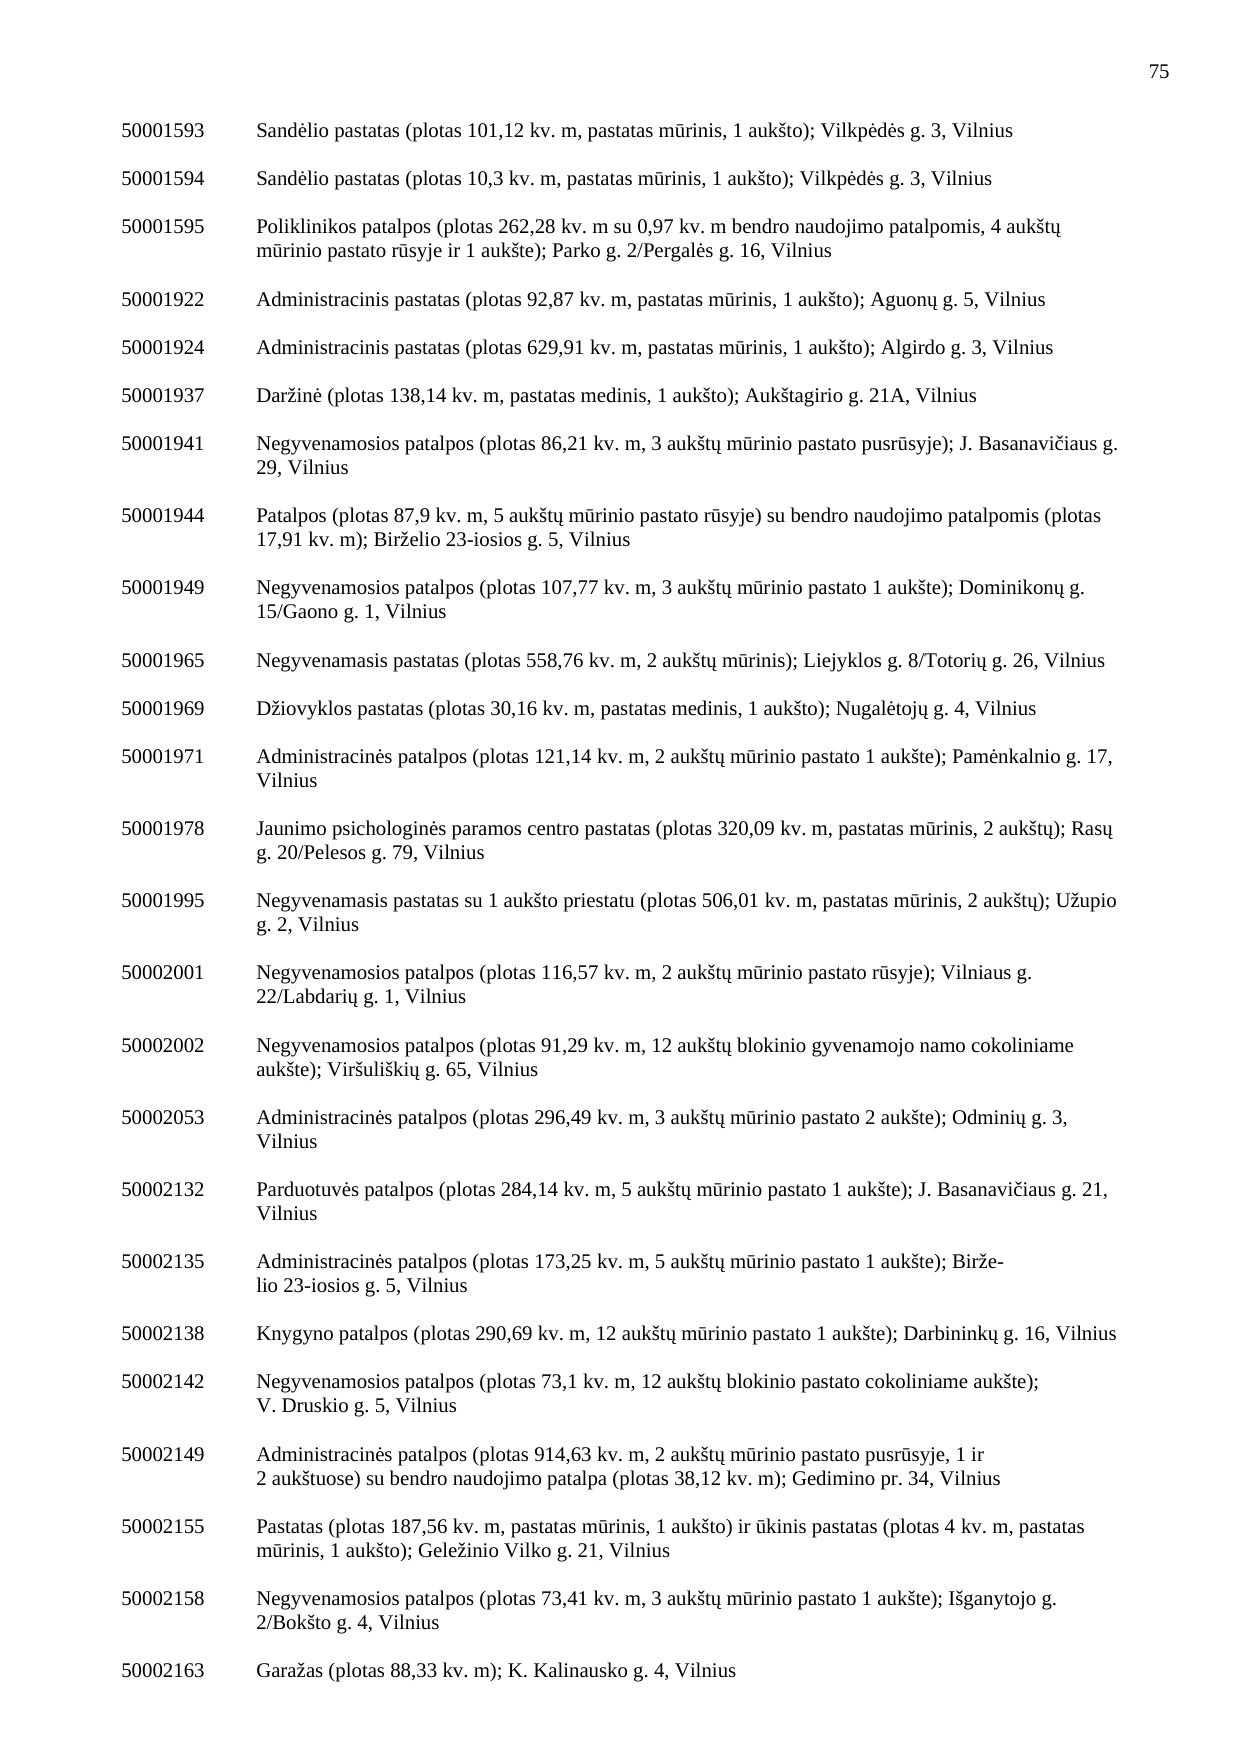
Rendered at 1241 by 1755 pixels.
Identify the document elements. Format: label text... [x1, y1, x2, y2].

table_cell [1173, 816, 1189, 864]
table_cell [100, 287, 104, 311]
table_cell [105, 1562, 1198, 1586]
table_cell [1190, 960, 1198, 1008]
table_cell [1157, 383, 1173, 407]
table_cell [100, 575, 104, 623]
table_cell [1152, 1249, 1157, 1297]
table_cell [1157, 431, 1173, 479]
table_cell [1157, 166, 1173, 190]
table_cell [100, 1586, 104, 1634]
table_cell Negyvenamosios patalpos (plotas 116,57 kv. m, 2 aukštų mūrinio pastato rūsyje); Vilniaus g. 22/Labdarių g. 1, Vilnius [245, 960, 1136, 1008]
table_cell [1190, 335, 1198, 359]
table_cell [1152, 166, 1157, 190]
table_cell [105, 1009, 1198, 1032]
table_cell Negyvenamasis pastatas su 1 aukšto priestatu (plotas 506,01 kv. m, pastatas mūrinis, 2 aukštų); Užupio g. 2, Vilnius [245, 888, 1136, 936]
table_cell [100, 960, 104, 1008]
table_cell 50001922 [105, 287, 245, 311]
table_cell [1152, 1105, 1157, 1153]
table_cell [100, 1321, 104, 1345]
table_cell [100, 792, 104, 816]
table_cell [100, 1249, 104, 1297]
table_cell [1190, 1514, 1198, 1562]
table_cell [1173, 166, 1189, 190]
table_cell [1173, 888, 1189, 936]
table_cell [1136, 503, 1152, 551]
table_cell [1173, 960, 1189, 1008]
table_cell [1190, 1033, 1198, 1081]
table_cell [1190, 1586, 1198, 1634]
table_cell [1157, 1249, 1173, 1297]
table_cell [1157, 575, 1173, 623]
table_cell 50002132 [105, 1177, 245, 1225]
table_cell 50001594 [105, 166, 245, 190]
table_cell [1157, 1033, 1173, 1081]
table_cell [1190, 214, 1198, 262]
table_cell [1136, 1105, 1152, 1153]
table_cell [105, 1418, 1198, 1442]
table_cell [1136, 1658, 1152, 1682]
table_cell [100, 1562, 104, 1586]
table_cell [1152, 503, 1157, 551]
table_cell [1190, 1177, 1198, 1225]
table_cell Sandėlio pastatas (plotas 10,3 kv. m, pastatas mūrinis, 1 aukšto); Vilkpėdės g. 3, Vilnius [245, 166, 1136, 190]
table_cell [1190, 1105, 1198, 1153]
table_cell [100, 166, 104, 190]
table_cell [1190, 744, 1198, 792]
table_cell [105, 479, 1198, 503]
table_cell 50001595 [105, 214, 245, 262]
table_cell [1152, 960, 1157, 1008]
table_cell [1136, 1321, 1152, 1345]
table_cell 50002002 [105, 1033, 245, 1081]
table_cell 50002149 [105, 1442, 245, 1490]
table_cell [1173, 575, 1189, 623]
table_cell [100, 431, 104, 479]
table_cell [105, 311, 1198, 335]
table_cell [1157, 960, 1173, 1008]
table_cell [105, 190, 1198, 214]
table_cell [1173, 696, 1189, 720]
table_cell [1136, 888, 1152, 936]
table_cell [105, 1153, 1198, 1177]
table_cell 50001971 [105, 744, 245, 792]
table_cell Administracinės patalpos (plotas 173,25 kv. m, 5 aukštų mūrinio pastato 1 aukšte); Birže- lio 23-iosios g. 5, Vilnius [245, 1249, 1136, 1297]
table_cell [1173, 287, 1189, 311]
table_cell [100, 503, 104, 551]
table_cell [1173, 1105, 1189, 1153]
table_cell [100, 1658, 104, 1682]
table_cell [105, 792, 1198, 816]
table_cell 50001937 [105, 383, 245, 407]
table_cell [100, 1009, 104, 1032]
table_cell [100, 383, 104, 407]
table_cell Parduotuvės patalpos (plotas 284,14 kv. m, 5 aukštų mūrinio pastato 1 aukšte); J. Basanavičiaus g. 21, Vilnius [245, 1177, 1152, 1225]
table_cell [1173, 431, 1189, 479]
table_cell [1157, 1442, 1173, 1490]
table_cell [100, 1490, 104, 1514]
table_cell 50002138 [105, 1321, 245, 1345]
table_cell 50001949 [105, 575, 245, 623]
table_cell [1173, 335, 1189, 359]
table_cell [1152, 118, 1157, 142]
table_cell Daržinė (plotas 138,14 kv. m, pastatas medinis, 1 aukšto); Aukštagirio g. 21A, Vilnius [245, 383, 1136, 407]
table_cell [100, 720, 104, 744]
table_cell [100, 1225, 104, 1249]
table_cell [100, 1105, 104, 1153]
table_cell [1173, 1586, 1189, 1634]
table_cell [1152, 696, 1157, 720]
table_cell [100, 744, 104, 792]
table_cell [100, 888, 104, 936]
table_cell 50001944 [105, 503, 245, 551]
table_cell [1136, 431, 1152, 479]
table_cell [1157, 503, 1173, 551]
table_cell [100, 263, 104, 287]
table_cell [1157, 816, 1173, 864]
table_cell 50001924 [105, 335, 245, 359]
table_cell [1157, 648, 1173, 672]
table_cell [1152, 1442, 1157, 1490]
table_cell [100, 190, 104, 214]
table_cell [100, 551, 104, 575]
table_cell [100, 1345, 104, 1369]
table_cell [105, 1081, 1198, 1105]
table_cell [1136, 960, 1152, 1008]
table_cell 50001969 [105, 696, 245, 720]
table_cell [1157, 1177, 1173, 1225]
table_cell [1173, 1177, 1189, 1225]
table_cell [100, 1153, 104, 1177]
table_cell [1136, 1514, 1152, 1562]
table_cell [1136, 335, 1152, 359]
table_cell [1136, 1033, 1152, 1081]
table_cell Sandėlio pastatas (plotas 101,12 kv. m, pastatas mūrinis, 1 aukšto); Vilkpėdės g. 3, Vilnius [245, 118, 1136, 142]
table_cell [1136, 816, 1152, 864]
table_cell [1173, 1321, 1189, 1345]
table_cell [1190, 431, 1198, 479]
table_cell [100, 648, 104, 672]
table_cell Poliklinikos patalpos (plotas 262,28 kv. m su 0,97 kv. m bendro naudojimo patalpomis, 4 aukštų mūrinio pastato rūsyje ir 1 aukšte); Parko g. 2/Pergalės g. 16, Vilnius [245, 214, 1136, 262]
table_cell 50002158 [105, 1586, 245, 1634]
table_cell Knygyno patalpos (plotas 290,69 kv. m, 12 aukštų mūrinio pastato 1 aukšte); Darbininkų g. 16, Vilnius [245, 1321, 1136, 1345]
table_cell [105, 936, 1198, 960]
table_cell [1190, 1249, 1198, 1297]
table_cell [1190, 166, 1198, 190]
table_cell [1190, 816, 1198, 864]
table_cell [1157, 1105, 1173, 1153]
table_cell [1173, 648, 1189, 672]
table_cell [100, 1081, 104, 1105]
table_cell [1157, 118, 1173, 142]
table_cell [1173, 1033, 1189, 1081]
table_cell 50002155 [105, 1514, 245, 1562]
table_cell [1157, 335, 1173, 359]
table_cell 50002135 [105, 1249, 245, 1297]
table_cell [1173, 118, 1189, 142]
table_cell [105, 263, 1198, 287]
table_cell [1157, 214, 1173, 262]
table_cell [1136, 214, 1152, 262]
table_cell [100, 816, 104, 864]
table_cell [1136, 118, 1152, 142]
table_cell 50002142 [105, 1369, 245, 1417]
table_cell 50001995 [105, 888, 245, 936]
table_cell [1173, 1514, 1189, 1562]
table_cell [1190, 1369, 1198, 1417]
table_cell [105, 1634, 1198, 1658]
table_cell [105, 142, 1198, 166]
table_cell [1152, 1177, 1157, 1225]
table_cell [100, 696, 104, 720]
table_cell [1157, 696, 1173, 720]
table_cell [1157, 888, 1173, 936]
table_cell [1152, 888, 1157, 936]
table_cell [105, 864, 1198, 888]
table_cell [105, 624, 1198, 647]
table_cell [100, 335, 104, 359]
table_cell [105, 720, 1198, 744]
table_cell [1152, 1586, 1157, 1634]
table_cell [1173, 1249, 1189, 1297]
table_cell [1173, 744, 1189, 792]
table_cell [1190, 1658, 1198, 1682]
table_cell [100, 1297, 104, 1321]
table_cell [105, 672, 1198, 696]
table_cell [100, 1442, 104, 1490]
table_cell [105, 407, 1198, 431]
table_cell [1136, 1249, 1152, 1297]
table_cell 50002001 [105, 960, 245, 1008]
table_cell [1152, 1658, 1157, 1682]
table_cell 50002163 [105, 1658, 245, 1682]
table_cell [1152, 648, 1157, 672]
table_cell [100, 479, 104, 503]
table_cell [105, 551, 1198, 575]
table_cell [100, 1177, 104, 1225]
table_cell [1136, 1442, 1152, 1490]
table_cell [1136, 383, 1152, 407]
table_cell [100, 407, 104, 431]
table_cell Negyvenamasis pastatas (plotas 558,76 kv. m, 2 aukštų mūrinis); Liejyklos g. 8/Totorių g. 26, Vilnius [245, 648, 1136, 672]
table_cell [1136, 166, 1152, 190]
table_cell [1152, 431, 1157, 479]
table_cell [1173, 503, 1189, 551]
table_cell [1190, 696, 1198, 720]
table_cell [1152, 214, 1157, 262]
table_cell Negyvenamosios patalpos (plotas 91,29 kv. m, 12 aukštų blokinio gyvenamojo namo cokoliniame aukšte); Viršuliškių g. 65, Vilnius [245, 1033, 1136, 1081]
table_cell [1157, 1369, 1173, 1417]
table_cell [1157, 1586, 1173, 1634]
table_cell [1190, 118, 1198, 142]
table_cell [105, 1297, 1198, 1321]
table_cell Patalpos (plotas 87,9 kv. m, 5 aukštų mūrinio pastato rūsyje) su bendro naudojimo patalpomis (plotas 17,91 kv. m); Birželio 23-iosios g. 5, Vilnius [245, 503, 1136, 551]
table_cell [1136, 575, 1152, 623]
table_cell [100, 142, 104, 166]
table_cell [1173, 1658, 1189, 1682]
table_cell Administracinės patalpos (plotas 296,49 kv. m, 3 aukštų mūrinio pastato 2 aukšte); Odminių g. 3, Vilnius [245, 1105, 1136, 1153]
table_cell [1173, 1442, 1189, 1490]
table_cell Negyvenamosios patalpos (plotas 107,77 kv. m, 3 aukštų mūrinio pastato 1 aukšte); Dominikonų g. 15/Gaono g. 1, Vilnius [245, 575, 1136, 623]
table_cell 50001941 [105, 431, 245, 479]
table_cell [1152, 816, 1157, 864]
table_cell Negyvenamosios patalpos (plotas 86,21 kv. m, 3 aukštų mūrinio pastato pusrūsyje); J. Basanavičiaus g. 29, Vilnius [245, 431, 1136, 479]
table_cell [105, 1490, 1198, 1514]
table_cell [1190, 1442, 1198, 1490]
table_cell Administracinis pastatas (plotas 92,87 kv. m, pastatas mūrinis, 1 aukšto); Aguonų g. 5, Vilnius [245, 287, 1136, 311]
table_cell Administracinės patalpos (plotas 914,63 kv. m, 2 aukštų mūrinio pastato pusrūsyje, 1 ir 2 aukštuose) su bendro naudojimo patalpa (plotas 38,12 kv. m); Gedimino pr. 34, Vilnius [245, 1442, 1136, 1490]
table_cell [100, 1418, 104, 1442]
table_cell [1152, 1321, 1157, 1345]
table_cell [100, 864, 104, 888]
table_cell Negyvenamosios patalpos (plotas 73,1 kv. m, 12 aukštų blokinio pastato cokoliniame aukšte); V. Druskio g. 5, Vilnius [245, 1369, 1136, 1417]
table_cell [100, 672, 104, 696]
table_cell [1136, 696, 1152, 720]
table_cell Administracinis pastatas (plotas 629,91 kv. m, pastatas mūrinis, 1 aukšto); Algirdo g. 3, Vilnius [245, 335, 1136, 359]
table_cell [1157, 1658, 1173, 1682]
table_cell [100, 311, 104, 335]
table_cell [1190, 648, 1198, 672]
table_cell [1173, 214, 1189, 262]
table_cell [1157, 1514, 1173, 1562]
table_cell 50001965 [105, 648, 245, 672]
table_cell [1152, 575, 1157, 623]
table_cell Negyvenamosios patalpos (plotas 73,41 kv. m, 3 aukštų mūrinio pastato 1 aukšte); Išganytojo g. 2/Bokšto g. 4, Vilnius [245, 1586, 1136, 1634]
table_cell [100, 624, 104, 647]
table_cell [1136, 648, 1152, 672]
table_cell [105, 359, 1198, 383]
table_cell Džiovyklos pastatas (plotas 30,16 kv. m, pastatas medinis, 1 aukšto); Nugalėtojų g. 4, Vilnius [245, 696, 1136, 720]
table_cell [1152, 1033, 1157, 1081]
table_cell [1157, 287, 1173, 311]
table_cell [1173, 383, 1189, 407]
table_cell [100, 359, 104, 383]
table_cell [1173, 1369, 1189, 1417]
table_cell [100, 1369, 104, 1417]
table_cell Jaunimo psichologinės paramos centro pastatas (plotas 320,09 kv. m, pastatas mūrinis, 2 aukštų); Rasų g. 20/Pelesos g. 79, Vilnius [245, 816, 1136, 864]
table_cell Garažas (plotas 88,33 kv. m); K. Kalinausko g. 4, Vilnius [245, 1658, 1136, 1682]
table_cell [1152, 1514, 1157, 1562]
table_cell [100, 214, 104, 262]
table_cell [100, 1634, 104, 1658]
table_cell [105, 1345, 1198, 1369]
table_cell [100, 118, 104, 142]
table_cell [100, 1514, 104, 1562]
table_cell 50001593 [105, 118, 245, 142]
table_cell [1136, 287, 1152, 311]
table_cell [1190, 503, 1198, 551]
table_cell [1152, 383, 1157, 407]
table_cell [1136, 1586, 1152, 1634]
table_cell [1136, 1369, 1152, 1417]
table_cell [1190, 575, 1198, 623]
table_cell [100, 936, 104, 960]
table_cell [1152, 287, 1157, 311]
table_cell [1152, 1369, 1157, 1417]
table_cell [1190, 287, 1198, 311]
table_cell [1157, 1321, 1173, 1345]
table_cell 50001978 [105, 816, 245, 864]
table_cell [1190, 888, 1198, 936]
table_cell [105, 1225, 1198, 1249]
table_cell Pastatas (plotas 187,56 kv. m, pastatas mūrinis, 1 aukšto) ir ūkinis pastatas (plotas 4 kv. m, pastatas mūrinis, 1 aukšto); Geležinio Vilko g. 21, Vilnius [245, 1514, 1136, 1562]
table_cell [1152, 335, 1157, 359]
table_cell [1190, 1321, 1198, 1345]
table_cell Administracinės patalpos (plotas 121,14 kv. m, 2 aukštų mūrinio pastato 1 aukšte); Pamėnkalnio g. 17, Vilnius [245, 744, 1173, 792]
table_cell 50002053 [105, 1105, 245, 1153]
table_cell [100, 1033, 104, 1081]
table_cell [1190, 383, 1198, 407]
